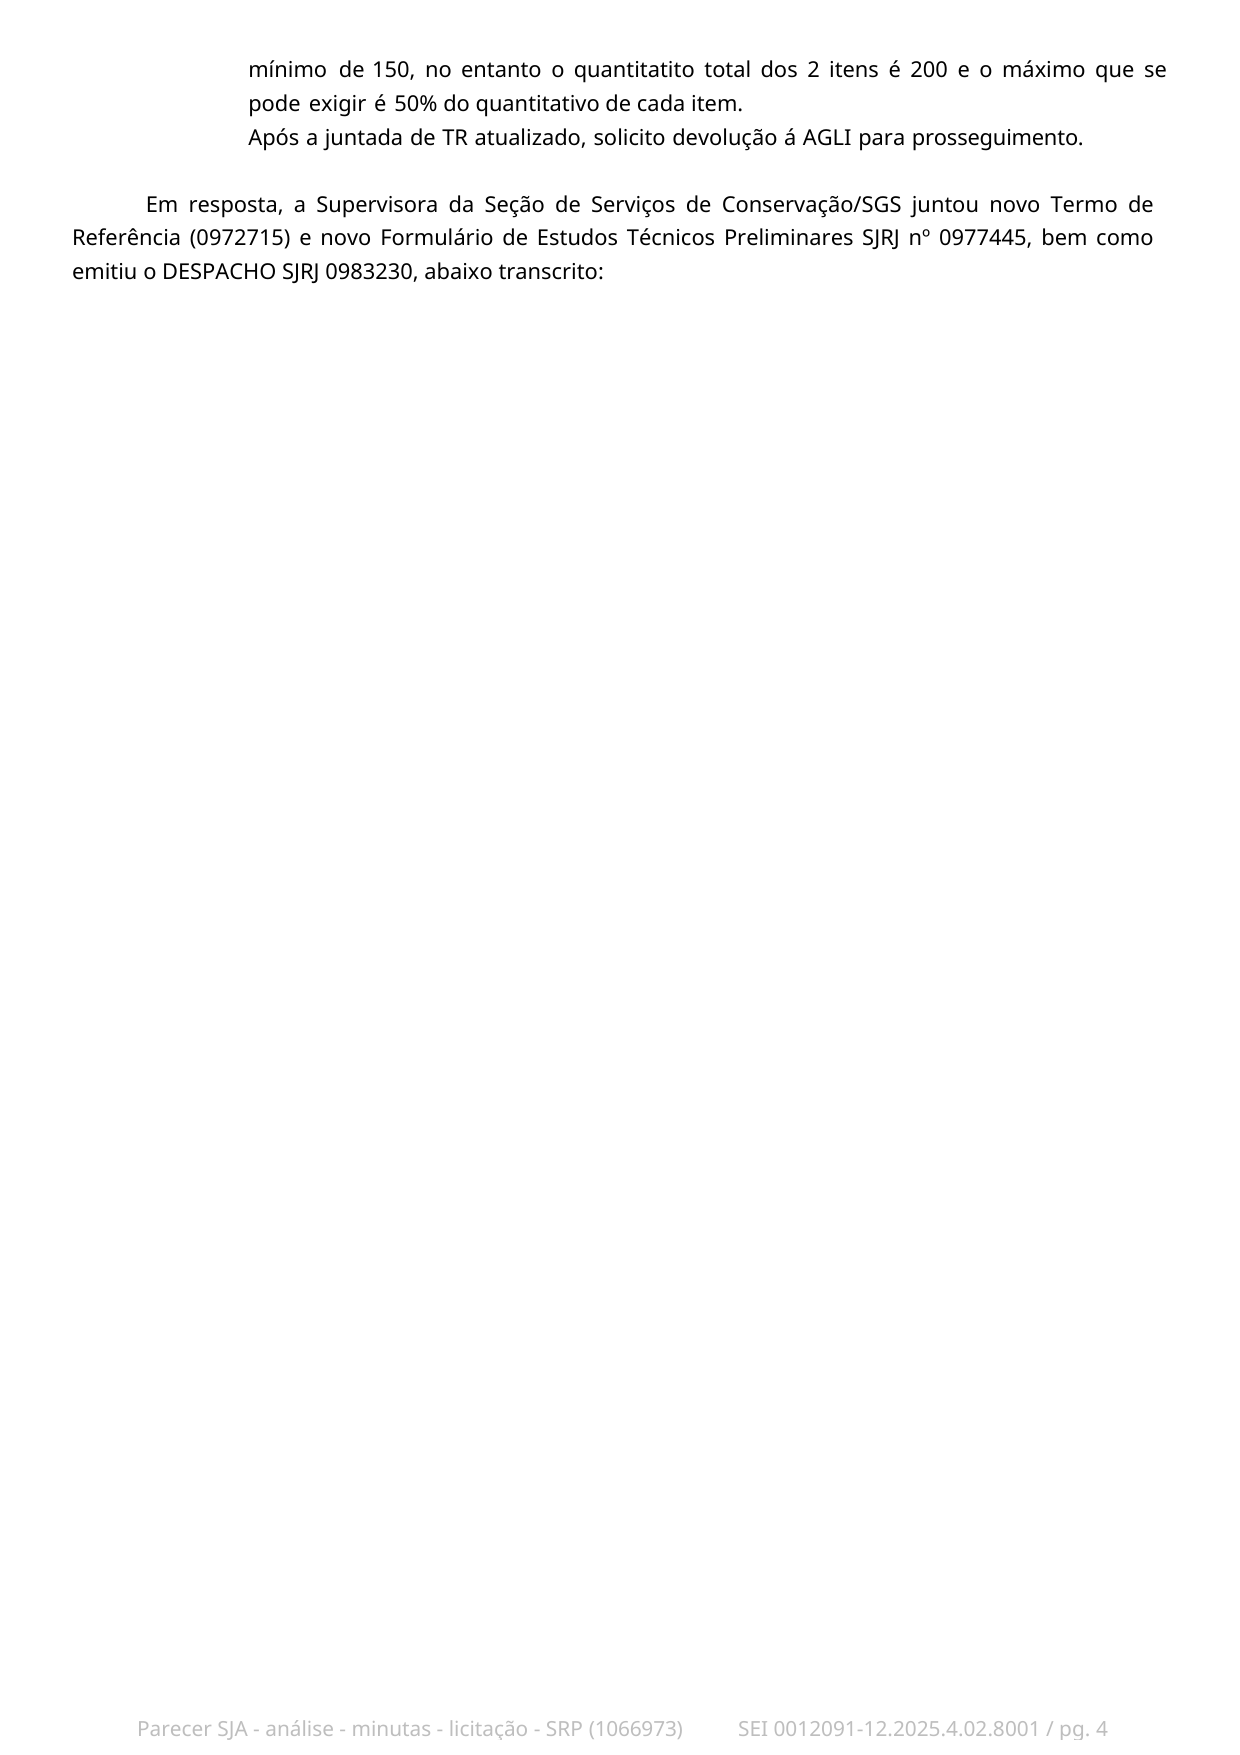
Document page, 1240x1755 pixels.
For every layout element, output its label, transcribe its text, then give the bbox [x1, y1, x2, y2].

text Em resposta, a Supervisora da Seção de Serviços de Conservação/SGS juntou novo Termo de Referência (0972715) e novo Formulário de Estudos Técnicos Preliminares SJRJ nº 0977445, bem como emitiu o DESPACHO SJRJ 0983230, abaixo transcrito: [72, 189, 1155, 286]
text mínimo de 150, no entanto o quantitatito total dos 2 itens é 200 e o máximo que se pode exigir é 50% do quantitativo de cada item. [248, 54, 1167, 118]
text Após a juntada de TR atualizado, solicito devolução á AGLI para prosseguimento. [248, 122, 1225, 152]
